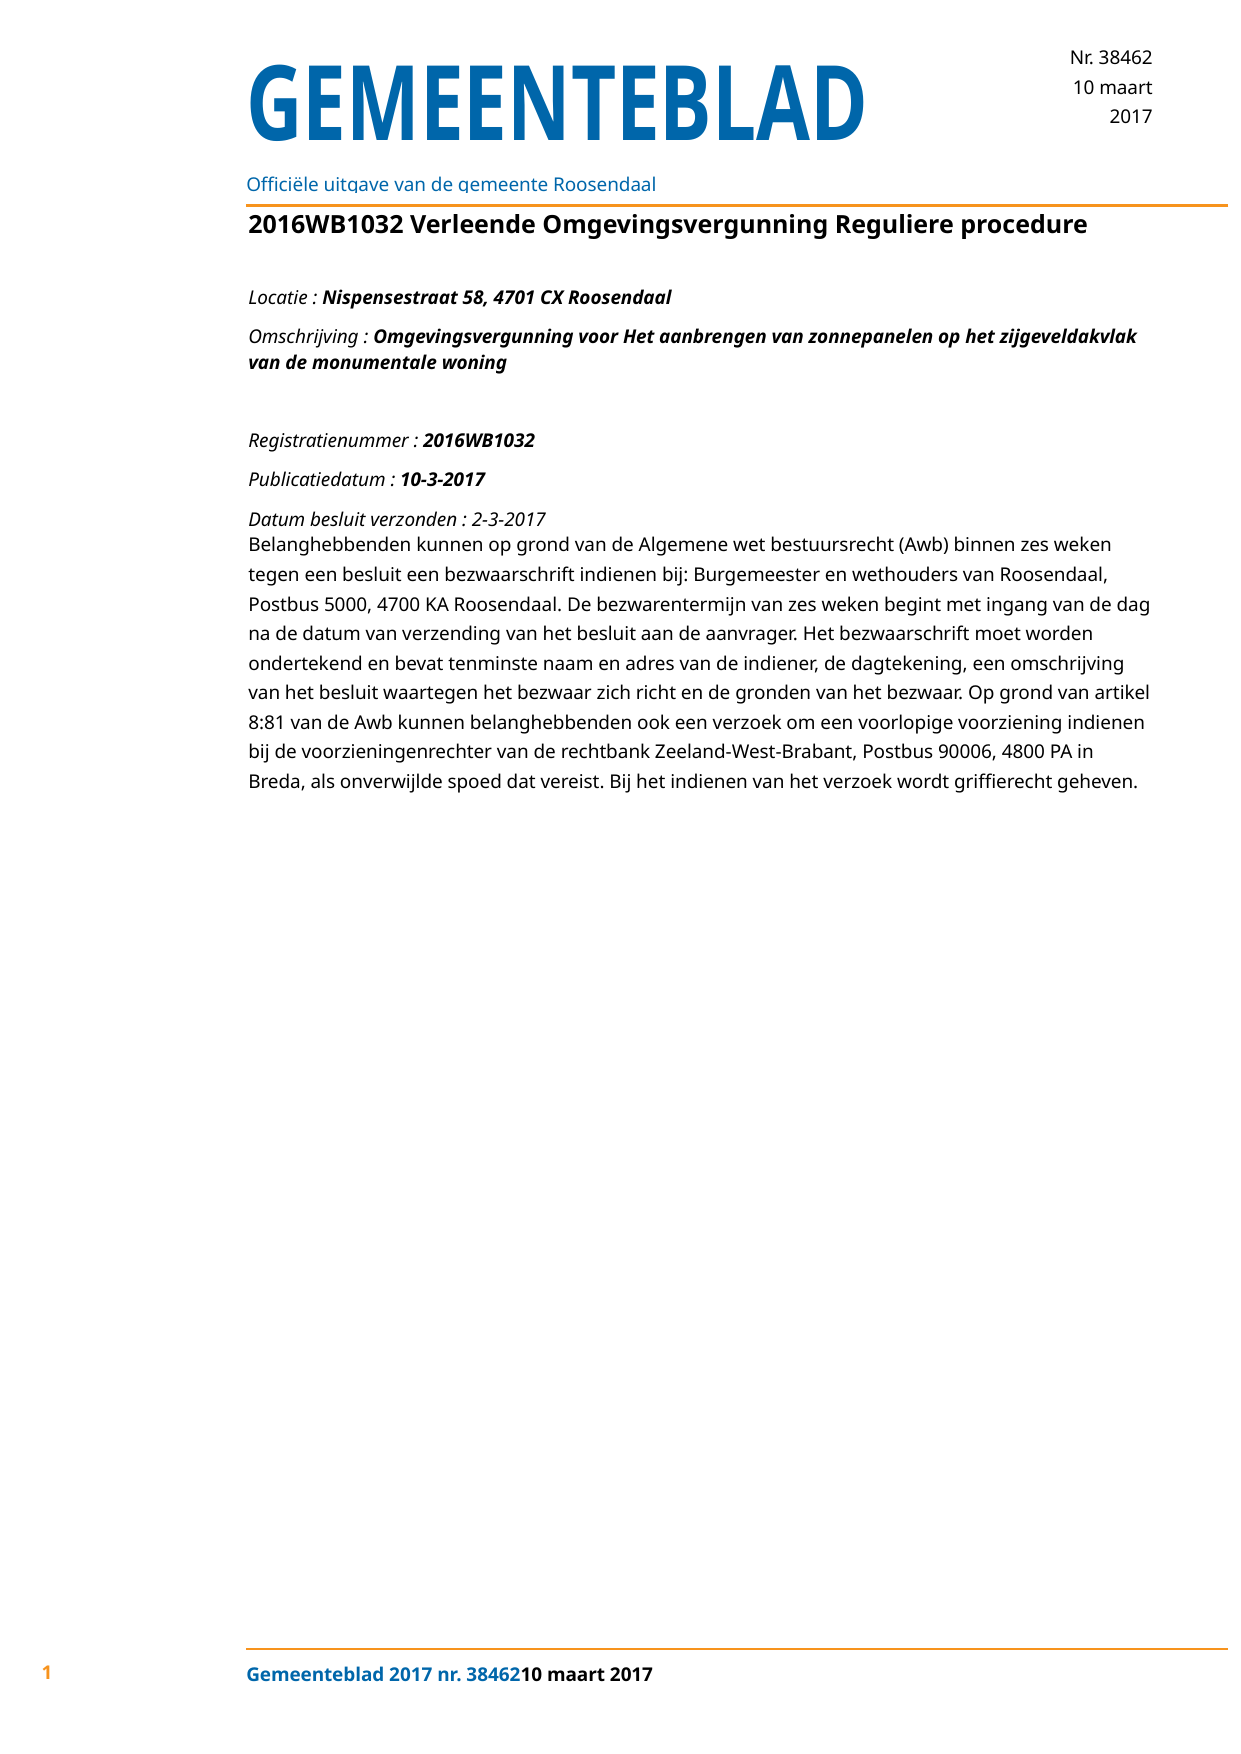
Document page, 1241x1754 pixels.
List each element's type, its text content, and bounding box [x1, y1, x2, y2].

text Registratienummer : 2016WB1032 [248, 427, 1152, 453]
text Publicatiedatum : 10-3-2017 [248, 467, 1152, 492]
text Omschrijving : Omgevingsvergunning voor Het aanbrengen van zonnepanelen op het zijgeveldakvlak van de monumentale woning [248, 323, 1152, 374]
text Locatie : Nispensestraat 58, 4701 CX Roosendaal [248, 284, 1152, 309]
picture [41, 47, 231, 172]
text Belanghebbenden kunnen op grond van de Algemene wet bestuursrecht (Awb) binnen zes weken tegen een besluit een bezwaarschrift indienen bij: Burgemeester en wethouders van Roosendaal, Postbus 5000, 4700 KA Roosendaal. De bezwarentermijn van zes weken begint met ingang van de dag na de datum van verzending van het besluit aan de aanvrager. Het bezwaarschrift moet worden ondertekend en bevat tenminste naam en adres van de indiener, de dagtekening, een omschrijving van het besluit waartegen het bezwaar zich richt en de gronden van het bezwaar. Op grond van artikel 8:81 van de Awb kunnen belanghebbenden ook een verzoek om een voorlopige voorziening indienen bij de voorzieningenrechter van de rechtbank Zeeland-West-Brabant, Postbus 90006, 4800 PA in Breda, als onverwijlde spoed dat vereist. Bij het indienen van het verzoek wordt griffierecht geheven. [248, 532, 1152, 794]
text 2016WB1032 Verleende Omgevingsvergunning Reguliere procedure [248, 207, 1152, 241]
text Datum besluit verzonden : 2-3-2017 [248, 506, 1152, 532]
